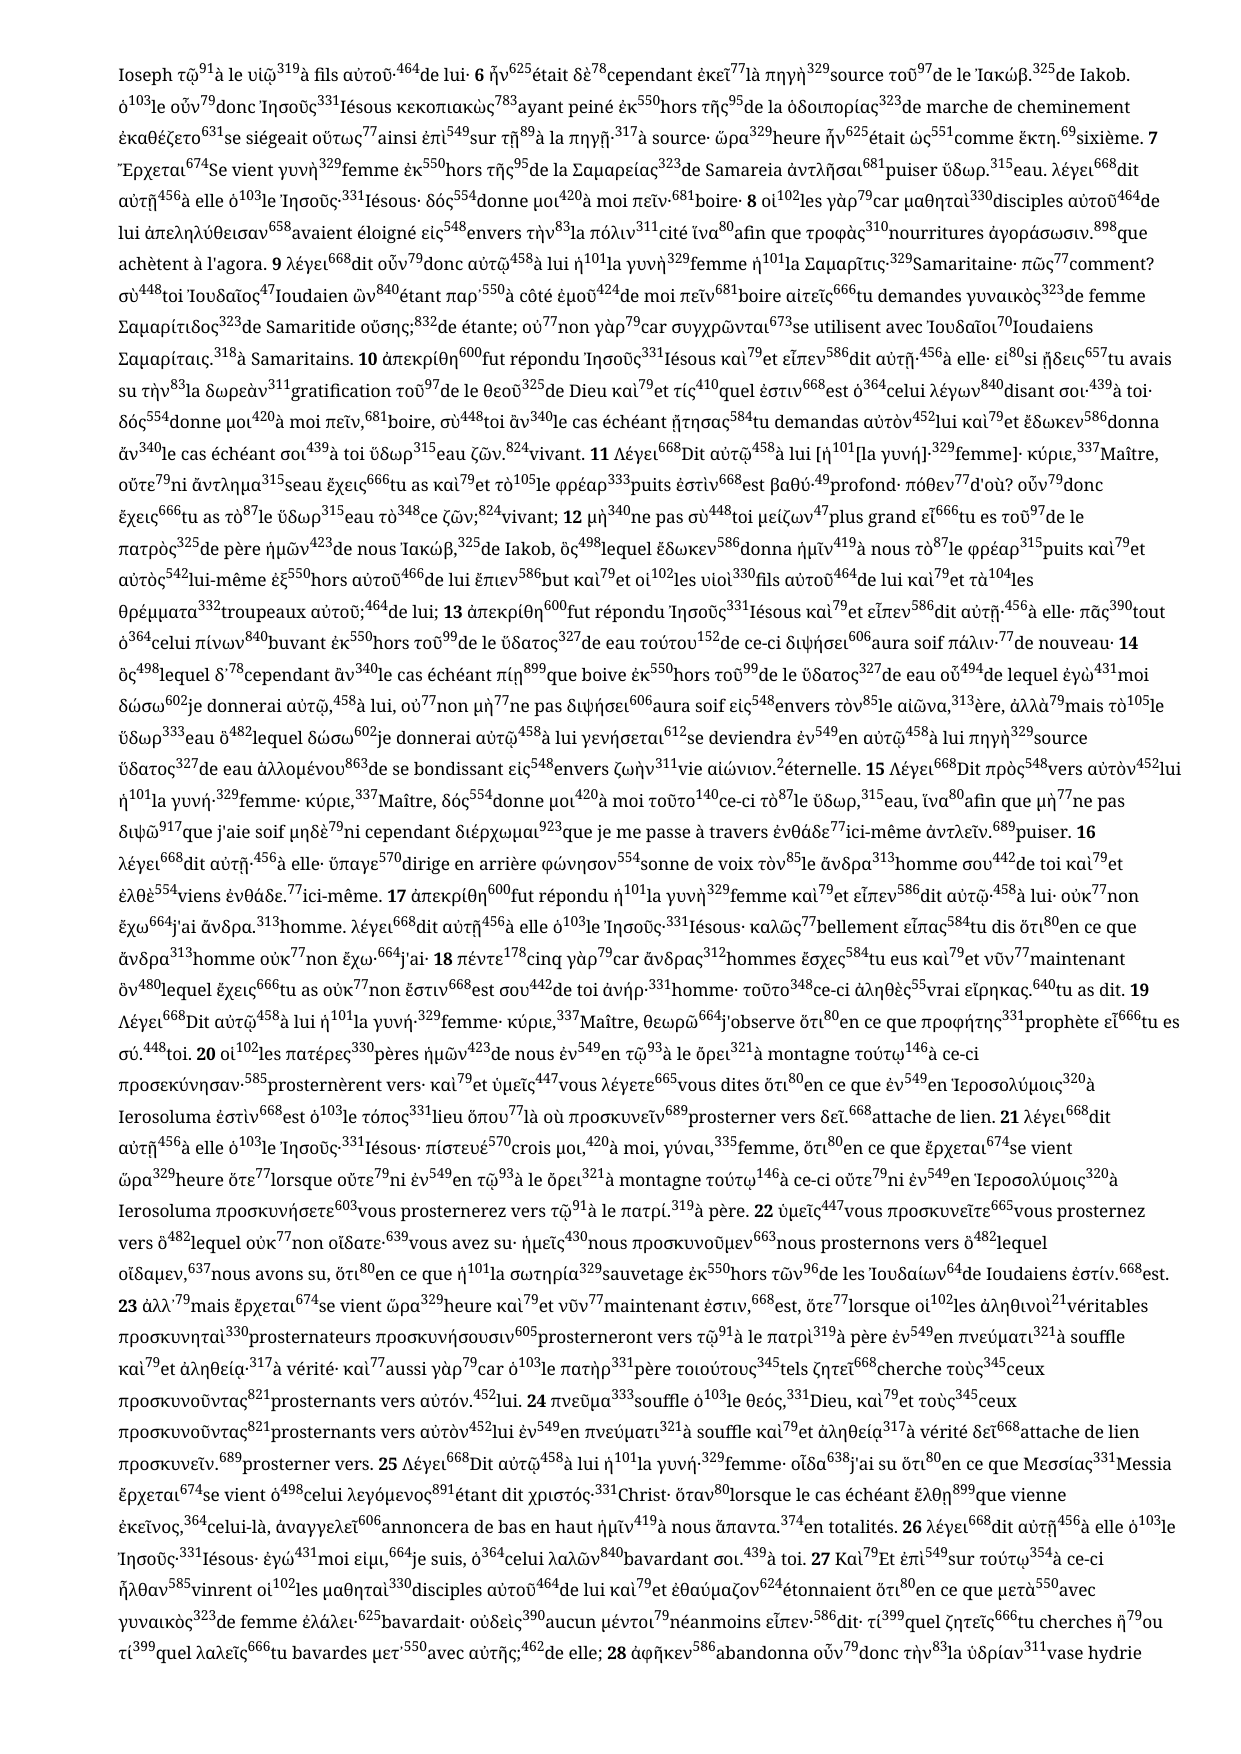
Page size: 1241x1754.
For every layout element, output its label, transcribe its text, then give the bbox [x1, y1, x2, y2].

text 1 Ὡς80Comme οὖν79donc ἔγνω586connut ὁ103le κύριος331Maître ὅτι80en ce que ἤκουσαν585écoutèrent οἱ102les Φαρισαῖοι330Pharisiens ὅτι80en ce que Ἰησοῦς331Iésous πλείονας3plus nombreusement μαθητὰς312disciples ποιεῖ668fait καὶ79et βαπτίζει668baptise ἢ79ou Ἰωάννης331Ioannes 2 –935– καίτοιγε79et néanmoins certes Ἰησοῦς331Iésous αὐτὸς542lui-même οὐκ77non ἐβάπτιζεν625baptisait ἀλλ᾽79mais οἱ102les μαθηταὶ330disciples αὐτοῦ464de lui –935– 3 ἀφῆκεν586abandonna τὴν83la Ἰουδαίαν311Ioudaia καὶ79et ἀπῆλθεν586éloigna πάλιν77de nouveau εἰς548envers τὴν83la Γαλιλαίαν.311Galilée. 4 Ἔδει625Attachait de lien δὲ78cependant αὐτὸν452lui διέρχεσθαι690se passer à travers διὰ550par τῆς95de la Σαμαρείας.323de Samareia. 5 Ἔρχεται674Se vient οὖν79donc εἰς548envers πόλιν311cité τῆς95de la Σαμαρείας323de Samareia λεγομένην873étante dite Συχὰρ311Sychar πλησίον552prochain τοῦ99de le χωρίου327de emplacement ὃ482lequel ἔδωκεν586donna Ἰακὼβ331Iakob [τῷ]91[à le] Ἰωσὴφ319à Ioseph τῷ91à le υἱῷ319à fils αὐτοῦ·464de lui· 6 ἦν625était δὲ78cependant ἐκεῖ77là πηγὴ329source τοῦ97de le Ἰακώβ.325de Iakob. ὁ103le οὖν79donc Ἰησοῦς331Iésous κεκοπιακὼς783ayant peiné ἐκ550hors τῆς95de la ὁδοιπορίας323de marche de cheminement ἐκαθέζετο631se siégeait οὕτως77ainsi ἐπὶ549sur τῇ89à la πηγῇ·317à source· ὥρα329heure ἦν625était ὡς551comme ἕκτη.69sixième. 7 Ἔρχεται674Se vient γυνὴ329femme ἐκ550hors τῆς95de la Σαμαρείας323de Samareia ἀντλῆσαι681puiser ὕδωρ.315eau. λέγει668dit αὐτῇ456à elle ὁ103le Ἰησοῦς·331Iésous· δός554donne μοι420à moi πεῖν·681boire· 8 οἱ102les γὰρ79car μαθηταὶ330disciples αὐτοῦ464de lui ἀπεληλύθεισαν658avaient éloigné εἰς548envers τὴν83la πόλιν311cité ἵνα80afin que τροφὰς310nourritures ἀγοράσωσιν.898que achètent à l'agora. 9 λέγει668dit οὖν79donc αὐτῷ458à lui ἡ101la γυνὴ329femme ἡ101la Σαμαρῖτις·329Samaritaine· πῶς77comment? σὺ448toi Ἰουδαῖος47Ioudaien ὢν840étant παρ᾽550à côté ἐμοῦ424de moi πεῖν681boire αἰτεῖς666tu demandes γυναικὸς323de femme Σαμαρίτιδος323de Samaritide οὔσης;832de étante; οὐ77non γὰρ79car συγχρῶνται673se utilisent avec Ἰουδαῖοι70Ioudaiens Σαμαρίταις.318à Samaritains. 10 ἀπεκρίθη600fut répondu Ἰησοῦς331Iésous καὶ79et εἶπεν586dit αὐτῇ·456à elle· εἰ80si ᾔδεις657tu avais su τὴν83la δωρεὰν311gratification τοῦ97de le θεοῦ325de Dieu καὶ79et τίς410quel ἐστιν668est ὁ364celui λέγων840disant σοι·439à toi· δός554donne μοι420à moi πεῖν,681boire, σὺ448toi ἂν340le cas échéant ᾔτησας584tu demandas αὐτὸν452lui καὶ79et ἔδωκεν586donna ἄν340le cas échéant σοι439à toi ὕδωρ315eau ζῶν.824vivant. 11 Λέγει668Dit αὐτῷ458à lui [ἡ101[la γυνή]·329femme]· κύριε,337Maître, οὔτε79ni ἄντλημα315seau ἔχεις666tu as καὶ79et τὸ105le φρέαρ333puits ἐστὶν668est βαθύ·49profond· πόθεν77d'où? οὖν79donc ἔχεις666tu as τὸ87le ὕδωρ315eau τὸ348ce ζῶν;824vivant; 12 μὴ340ne pas σὺ448toi μείζων47plus grand εἶ666tu es τοῦ97de le πατρὸς325de père ἡμῶν423de nous Ἰακώβ,325de Iakob, ὃς498lequel ἔδωκεν586donna ἡμῖν419à nous τὸ87le φρέαρ315puits καὶ79et αὐτὸς542lui-même ἐξ550hors αὐτοῦ466de lui ἔπιεν586but καὶ79et οἱ102les υἱοὶ330fils αὐτοῦ464de lui καὶ79et τὰ104les θρέμματα332troupeaux αὐτοῦ;464de lui; 13 ἀπεκρίθη600fut répondu Ἰησοῦς331Iésous καὶ79et εἶπεν586dit αὐτῇ·456à elle· πᾶς390tout ὁ364celui πίνων840buvant ἐκ550hors τοῦ99de le ὕδατος327de eau τούτου152de ce-ci διψήσει606aura soif πάλιν·77de nouveau· 14 ὃς498lequel δ᾽78cependant ἂν340le cas échéant πίῃ899que boive ἐκ550hors τοῦ99de le ὕδατος327de eau οὗ494de lequel ἐγὼ431moi δώσω602je donnerai αὐτῷ,458à lui, οὐ77non μὴ77ne pas διψήσει606aura soif εἰς548envers τὸν85le αἰῶνα,313ère, ἀλλὰ79mais τὸ105le ὕδωρ333eau ὃ482lequel δώσω602je donnerai αὐτῷ458à lui γενήσεται612se deviendra ἐν549en αὐτῷ458à lui πηγὴ329source ὕδατος327de eau ἁλλομένου863de se bondissant εἰς548envers ζωὴν311vie αἰώνιον.2éternelle. 15 Λέγει668Dit πρὸς548vers αὐτὸν452lui ἡ101la γυνή·329femme· κύριε,337Maître, δός554donne μοι420à moi τοῦτο140ce-ci τὸ87le ὕδωρ,315eau, ἵνα80afin que μὴ77ne pas διψῶ917que j'aie soif μηδὲ79ni cependant διέρχωμαι923que je me passe à travers ἐνθάδε77ici-même ἀντλεῖν.689puiser. 16 λέγει668dit αὐτῇ·456à elle· ὕπαγε570dirige en arrière φώνησον554sonne de voix τὸν85le ἄνδρα313homme σου442de toi καὶ79et ἐλθὲ554viens ἐνθάδε.77ici-même. 17 ἀπεκρίθη600fut répondu ἡ101la γυνὴ329femme καὶ79et εἶπεν586dit αὐτῷ·458à lui· οὐκ77non ἔχω664j'ai ἄνδρα.313homme. λέγει668dit αὐτῇ456à elle ὁ103le Ἰησοῦς·331Iésous· καλῶς77bellement εἶπας584tu dis ὅτι80en ce que ἄνδρα313homme οὐκ77non ἔχω·664j'ai· 18 πέντε178cinq γὰρ79car ἄνδρας312hommes ἔσχες584tu eus καὶ79et νῦν77maintenant ὃν480lequel ἔχεις666tu as οὐκ77non ἔστιν668est σου442de toi ἀνήρ·331homme· τοῦτο348ce-ci ἀληθὲς55vrai εἴρηκας.640tu as dit. 19 Λέγει668Dit αὐτῷ458à lui ἡ101la γυνή·329femme· κύριε,337Maître, θεωρῶ664j'observe ὅτι80en ce que προφήτης331prophète εἶ666tu es σύ.448toi. 20 οἱ102les πατέρες330pères ἡμῶν423de nous ἐν549en τῷ93à le ὄρει321à montagne τούτῳ146à ce-ci προσεκύνησαν·585prosternèrent vers· καὶ79et ὑμεῖς447vous λέγετε665vous dites ὅτι80en ce que ἐν549en Ἱεροσολύμοις320à Ierosoluma ἐστὶν668est ὁ103le τόπος331lieu ὅπου77là où προσκυνεῖν689prosterner vers δεῖ.668attache de lien. 21 λέγει668dit αὐτῇ456à elle ὁ103le Ἰησοῦς·331Iésous· πίστευέ570crois μοι,420à moi, γύναι,335femme, ὅτι80en ce que ἔρχεται674se vient ὥρα329heure ὅτε77lorsque οὔτε79ni ἐν549en τῷ93à le ὄρει321à montagne τούτῳ146à ce-ci οὔτε79ni ἐν549en Ἱεροσολύμοις320à Ierosoluma προσκυνήσετε603vous prosternerez vers τῷ91à le πατρί.319à père. 22 ὑμεῖς447vous προσκυνεῖτε665vous prosternez vers ὃ482lequel οὐκ77non οἴδατε·639vous avez su· ἡμεῖς430nous προσκυνοῦμεν663nous prosternons vers ὃ482lequel οἴδαμεν,637nous avons su, ὅτι80en ce que ἡ101la σωτηρία329sauvetage ἐκ550hors τῶν96de les Ἰουδαίων64de Ioudaiens ἐστίν.668est. 23 ἀλλ᾽79mais ἔρχεται674se vient ὥρα329heure καὶ79et νῦν77maintenant ἐστιν,668est, ὅτε77lorsque οἱ102les ἀληθινοὶ21véritables προσκυνηταὶ330prosternateurs προσκυνήσουσιν605prosterneront vers τῷ91à le πατρὶ319à père ἐν549en πνεύματι321à souffle καὶ79et ἀληθείᾳ·317à vérité· καὶ77aussi γὰρ79car ὁ103le πατὴρ331père τοιούτους345tels ζητεῖ668cherche τοὺς345ceux προσκυνοῦντας821prosternants vers αὐτόν.452lui. 24 πνεῦμα333souffle ὁ103le θεός,331Dieu, καὶ79et τοὺς345ceux προσκυνοῦντας821prosternants vers αὐτὸν452lui ἐν549en πνεύματι321à souffle καὶ79et ἀληθείᾳ317à vérité δεῖ668attache de lien προσκυνεῖν.689prosterner vers. 25 Λέγει668Dit αὐτῷ458à lui ἡ101la γυνή·329femme· οἶδα638j'ai su ὅτι80en ce que Μεσσίας331Messia ἔρχεται674se vient ὁ498celui λεγόμενος891étant dit χριστός·331Christ· ὅταν80lorsque le cas échéant ἔλθῃ899que vienne ἐκεῖνος,364celui-là, ἀναγγελεῖ606annoncera de bas en haut ἡμῖν419à nous ἅπαντα.374en totalités. 26 λέγει668dit αὐτῇ456à elle ὁ103le Ἰησοῦς·331Iésous· ἐγώ431moi εἰμι,664je suis, ὁ364celui λαλῶν840bavardant σοι.439à toi. 27 Καὶ79Et ἐπὶ549sur τούτῳ354à ce-ci ἦλθαν585vinrent οἱ102les μαθηταὶ330disciples αὐτοῦ464de lui καὶ79et ἐθαύμαζον624étonnaient ὅτι80en ce que μετὰ550avec γυναικὸς323de femme ἐλάλει·625bavardait· οὐδεὶς390aucun μέντοι79néanmoins εἶπεν·586dit· τί399quel ζητεῖς666tu cherches ἢ79ou τί399quel λαλεῖς666tu bavardes μετ᾽550avec αὐτῆς;462de elle; 28 ἀφῆκεν586abandonna οὖν79donc τὴν83la ὑδρίαν311vase hydrie αὐτῆς462de elle ἡ101la γυνὴ329femme καὶ79et ἀπῆλθεν586éloigna εἰς548envers τὴν83la πόλιν311cité καὶ79et λέγει668dit τοῖς90à les ἀνθρώποις·318à êtres humains· 29 δεῦτε305venez ici ἴδετε553voyez ἄνθρωπον313être humain ὃς498lequel εἶπέν586dit μοι420à moi πάντα374tous ὅσα481autant lesquels ἐποίησα,582je fis, μήτι340ne serait-ce que οὗτός364celui-ci ἐστιν668est ὁ103le χριστός;331Christ; 30 ἐξῆλθον585sortirent ἐκ550hors τῆς95de la πόλεως323de cité καὶ79et ἤρχοντο630se venaient πρὸς548vers αὐτόν.452lui. 31 Ἐν549En τῷ354à ce μεταξὺ77entre ἠρώτων624sollicitaient αὐτὸν452lui οἱ102les μαθηταὶ330disciples λέγοντες·839disants· ῥαββί,337rabbi, φάγε.554mange. 32 ὁ469celui δὲ78cependant εἶπεν586dit αὐτοῖς·457à eux· ἐγὼ431moi βρῶσιν311consommation ἔχω664j'ai φαγεῖν681manger ἣν478laquelle ὑμεῖς447vous οὐκ77non οἴδατε.639vous avez su. 33 ἔλεγον624disaient οὖν79donc οἱ102les μαθηταὶ330disciples πρὸς548vers ἀλλήλους·501les uns les autres· μή340ne pas τις390un quelconque ἤνεγκεν586porta αὐτῷ458à lui φαγεῖν;681manger; 34 λέγει668dit αὐτοῖς457à eux ὁ103le Ἰησοῦς·331Iésous· ἐμὸν233mien βρῶμά333aliment ἐστιν668est ἵνα80afin que ποιήσω895que je fasse τὸ87le θέλημα315volonté τοῦ358de celui πέμψαντός716de ayant mandé με417moi καὶ79et τελειώσω895que je perfectionne αὐτοῦ464de lui τὸ87le ἔργον.315travail. 35 οὐχ340non ὑμεῖς447vous λέγετε665vous dites ὅτι80en ce que ἔτι77encore τετράμηνός71de quatre mois ἐστιν668est καὶ79et ὁ103le θερισμὸς331moisson ἔρχεται;674se vient; ἰδοὺ306voici λέγω664je dis ὑμῖν,438à vous, ἐπάρατε553surélevez τοὺς84les ὀφθαλμοὺς312yeux ὑμῶν441de vous καὶ79et θεάσασθε557que vous vous contemplez τὰς82les χώρας310régions ὅτι80en ce que λευκαί44blanches εἰσιν667sont πρὸς548vers θερισμόν.313moisson. ἤδη77déjà 36 ὁ364celui θερίζων840moissonnant μισθὸν313salaire λαμβάνει668prend καὶ79et συνάγει668mène ensemble καρπὸν313fruit εἰς548envers ζωὴν311vie αἰώνιον,2éternelle, ἵνα80afin que ὁ364celui σπείρων840semant ὁμοῦ77au même lieu χαίρῃ921que soit de joie καὶ79et ὁ364celui θερίζων.840moissonnant. 37 ἐν549en γὰρ79car τούτῳ354à ce-ci ὁ103le λόγος331discours ἐστὶν668est ἀληθινὸς47véritable ὅτι80en ce que ἄλλος390autre ἐστὶν668est ὁ364celui σπείρων840semant καὶ79et ἄλλος390autre ὁ364celui θερίζων.840moissonnant. 38 ἐγὼ431moi ἀπέστειλα582j'envoyai ὑμᾶς436vous θερίζειν689moissonner ὃ482lequel οὐχ77non ὑμεῖς447vous κεκοπιάκατε·639vous avez peiné· ἄλλοι389autres κεκοπιάκασιν641ont peiné καὶ79et ὑμεῖς447vous εἰς548envers τὸν85le κόπον313frappement αὐτῶν463de eux εἰσεληλύθατε.639vous avez venus à l'intérieur. 39 Ἐκ550Hors δὲ78cependant τῆς95de la πόλεως323de cité ἐκείνης148de celle-là πολλοὶ389nombreux ἐπίστευσαν585crurent εἰς548envers αὐτὸν452lui τῶν96de les Σαμαριτῶν324de Samaritains διὰ548par le fait de τὸν85le λόγον313discours τῆς95de la γυναικὸς323de femme μαρτυρούσης832de témoignante ὅτι80en ce que εἶπέν586dit μοι420à moi πάντα374tous ἃ481lesquels ἐποίησα.582je fis. 40 ὡς80comme οὖν79donc ἦλθον585vinrent πρὸς548vers αὐτὸν452lui οἱ102les Σαμαρῖται,330Samaritains, ἠρώτων624sollicitaient αὐτὸν452lui μεῖναι681rester παρ᾽549à côté αὐτοῖς·457à eux· καὶ79et ἔμεινεν586resta ἐκεῖ77là δύο176deux ἡμέρας.310journées. 41 καὶ79et πολλῷ378à nombreux πλείους70plus nombreusement ἐπίστευσαν585crurent διὰ548par le fait de τὸν85le λόγον313discours αὐτοῦ,464de lui, 42 τῇ89à la τε79en outre γυναικὶ317à femme ἔλεγον624disaient ὅτι80en ce que οὐκέτι77non plus διὰ548par le fait de τὴν83la σὴν234tienne λαλιὰν311bavardage πιστεύομεν,663nous croyons, αὐτοὶ512nous-mêmes γὰρ79car ἀκηκόαμεν637nous avons écouté καὶ79et οἴδαμεν637nous avons su ὅτι80en ce que οὗτός364celui-ci ἐστιν668est ἀληθῶς77vraiment ὁ103le σωτὴρ331sauveur τοῦ97de le κόσμου.325de monde. 43 Μετὰ548Après δὲ78cependant τὰς82les δύο176deux ἡμέρας310journées ἐξῆλθεν586sortit ἐκεῖθεν77de là εἰς548envers τὴν83la Γαλιλαίαν·311Galilée· 44 αὐτὸς542lui-même γὰρ79car Ἰησοῦς331Iésous ἐμαρτύρησεν586témoigna ὅτι80en ce que προφήτης331prophète ἐν549en τῇ249à la ἰδίᾳ119à en propre πατρίδι317à patrie τιμὴν311valeur οὐκ77non ἔχει.668a. 45 ὅτε80lorsque οὖν79donc ἦλθεν586vint εἰς548envers τὴν83la Γαλιλαίαν,311Galilée, ἐδέξαντο591se acceptèrent αὐτὸν452lui οἱ102les Γαλιλαῖοι70Galiléens πάντα374tous ἑωρακότες782ayants vus ὅσα481autant lesquels ἐποίησεν586fit ἐν549en Ἱεροσολύμοις320à Ierosoluma ἐν549en τῇ89à la ἑορτῇ,317à fête, καὶ77aussi αὐτοὶ468eux γὰρ79car ἦλθον585vinrent εἰς548envers τὴν83la ἑορτήν.311fête. 46 Ἦλθεν586Vint οὖν79donc πάλιν77de nouveau εἰς548envers τὴν83la Κανὰ311Kana τῆς95de la Γαλιλαίας,323de Galilée, ὅπου77là où ἐποίησεν586fit τὸ87le ὕδωρ315eau οἶνον.313vin. Καὶ79Et ἦν625était τις287un quelconque βασιλικὸς71royalique οὗ492de lequel ὁ103le υἱὸς331fils ἠσθένει625était infirme ἐν549en Καφαρναούμ.317à Kapharnaoum. 47 οὗτος364celui-ci ἀκούσας721ayant écouté ὅτι80en ce que Ἰησοῦς331Iésous ἥκει668surgit ἐκ550hors τῆς95de la Ἰουδαίας323de Ioudaia εἰς548envers τὴν83la Γαλιλαίαν311Galilée ἀπῆλθεν586éloigna πρὸς548vers αὐτὸν452lui καὶ79et ἠρώτα625sollicitait ἵνα80afin que καταβῇ899que descende καὶ79et ἰάσηται905que se guérisse αὐτοῦ464de lui τὸν85le υἱόν,313fils, ἤμελλεν625imminait γὰρ79car ἀποθνῄσκειν.689mourir loin. 48 εἶπεν586dit οὖν79donc ὁ103le Ἰησοῦς331Iésous πρὸς548vers αὐτόν·452lui· ἐὰν80si le cas échéant μὴ77ne pas σημεῖα314signes καὶ79et τέρατα314prodiges ἴδητε,896que vous voyiez, οὐ77non μὴ77ne pas πιστεύσητε.896que vous croyiez. 49 λέγει668dit πρὸς548vers αὐτὸν452lui ὁ103le βασιλικός·71royalique· κύριε,337Maître, κατάβηθι554descends πρὶν80avant ἀποθανεῖν681mourir loin τὸ87le παιδίον315petit enfant μου.424de moi. 50 λέγει668dit αὐτῷ458à lui ὁ103le Ἰησοῦς·331Iésous· πορεύου,574te va, ὁ103le υἱός331fils σου442de toi ζῇ.668vit. Ἐπίστευσεν586Crut ὁ103le ἄνθρωπος331être humain τῷ91à le λόγῳ319à discours ὃν480lequel εἶπεν586dit αὐτῷ458à lui ὁ103le Ἰησοῦς331Iésous καὶ79et ἐπορεύετο.631se allait. 51 ἤδη77déjà δὲ78cependant αὐτοῦ464de lui καταβαίνοντος834de descendant οἱ102les δοῦλοι330mâles esclaves αὐτοῦ464de lui ὑπήντησαν585vinrent à la rencontre αὐτῷ458à lui καὶ79et ἀπήγγειλαν585rapportèrent annonce λέγοντες839disants ὅτι80en ce que ὁ103le παῖς331jeune servant αὐτοῦ464de lui ζῇ.668vit. 52 ἐπύθετο592se enquit οὖν79donc τὴν83la ὥραν311heure παρ᾽550à côté αὐτῶν463de eux ἐν549en ᾗ484à laquelle κομψότερον77plus portement ἔσχεν·586eut· εἶπαν585dirent οὖν79donc αὐτῷ458à lui ὅτι80en ce que ἐχθὲς77hier ὥραν311heure ἑβδόμην201septième ἀφῆκεν586abandonna αὐτὸν452lui ὁ103le πυρετός.331fièvre. 53 ἔγνω586connut οὖν79donc ὁ103le πατὴρ331père ὅτι80en ce que [ἐν]549[en] ἐκείνῃ142à celle-là τῇ89à la ὥρᾳ317à heure ἐν549en ᾗ484à laquelle εἶπεν586dit αὐτῷ458à lui ὁ103le Ἰησοῦς·331Iésous· ὁ103le υἱός331fils σου442de toi ζῇ,668vit, καὶ79et ἐπίστευσεν586crut αὐτὸς542lui-même καὶ79et ἡ101la οἰκία329maison d'habitation αὐτοῦ464de lui ὅλη.388toute entière. 54 Τοῦτο348Ce-ci [δὲ]78[cependant] πάλιν77de nouveau δεύτερον204deuxième σημεῖον315signe ἐποίησεν586fit ὁ103le Ἰησοῦς331Iésous ἐλθὼν721ayant venu ἐκ550hors τῆς95de la Ἰουδαίας323de Ioudaia εἰς548envers τὴν83la Γαλιλαίαν.311Galilée. [118, 59, 1181, 1665]
